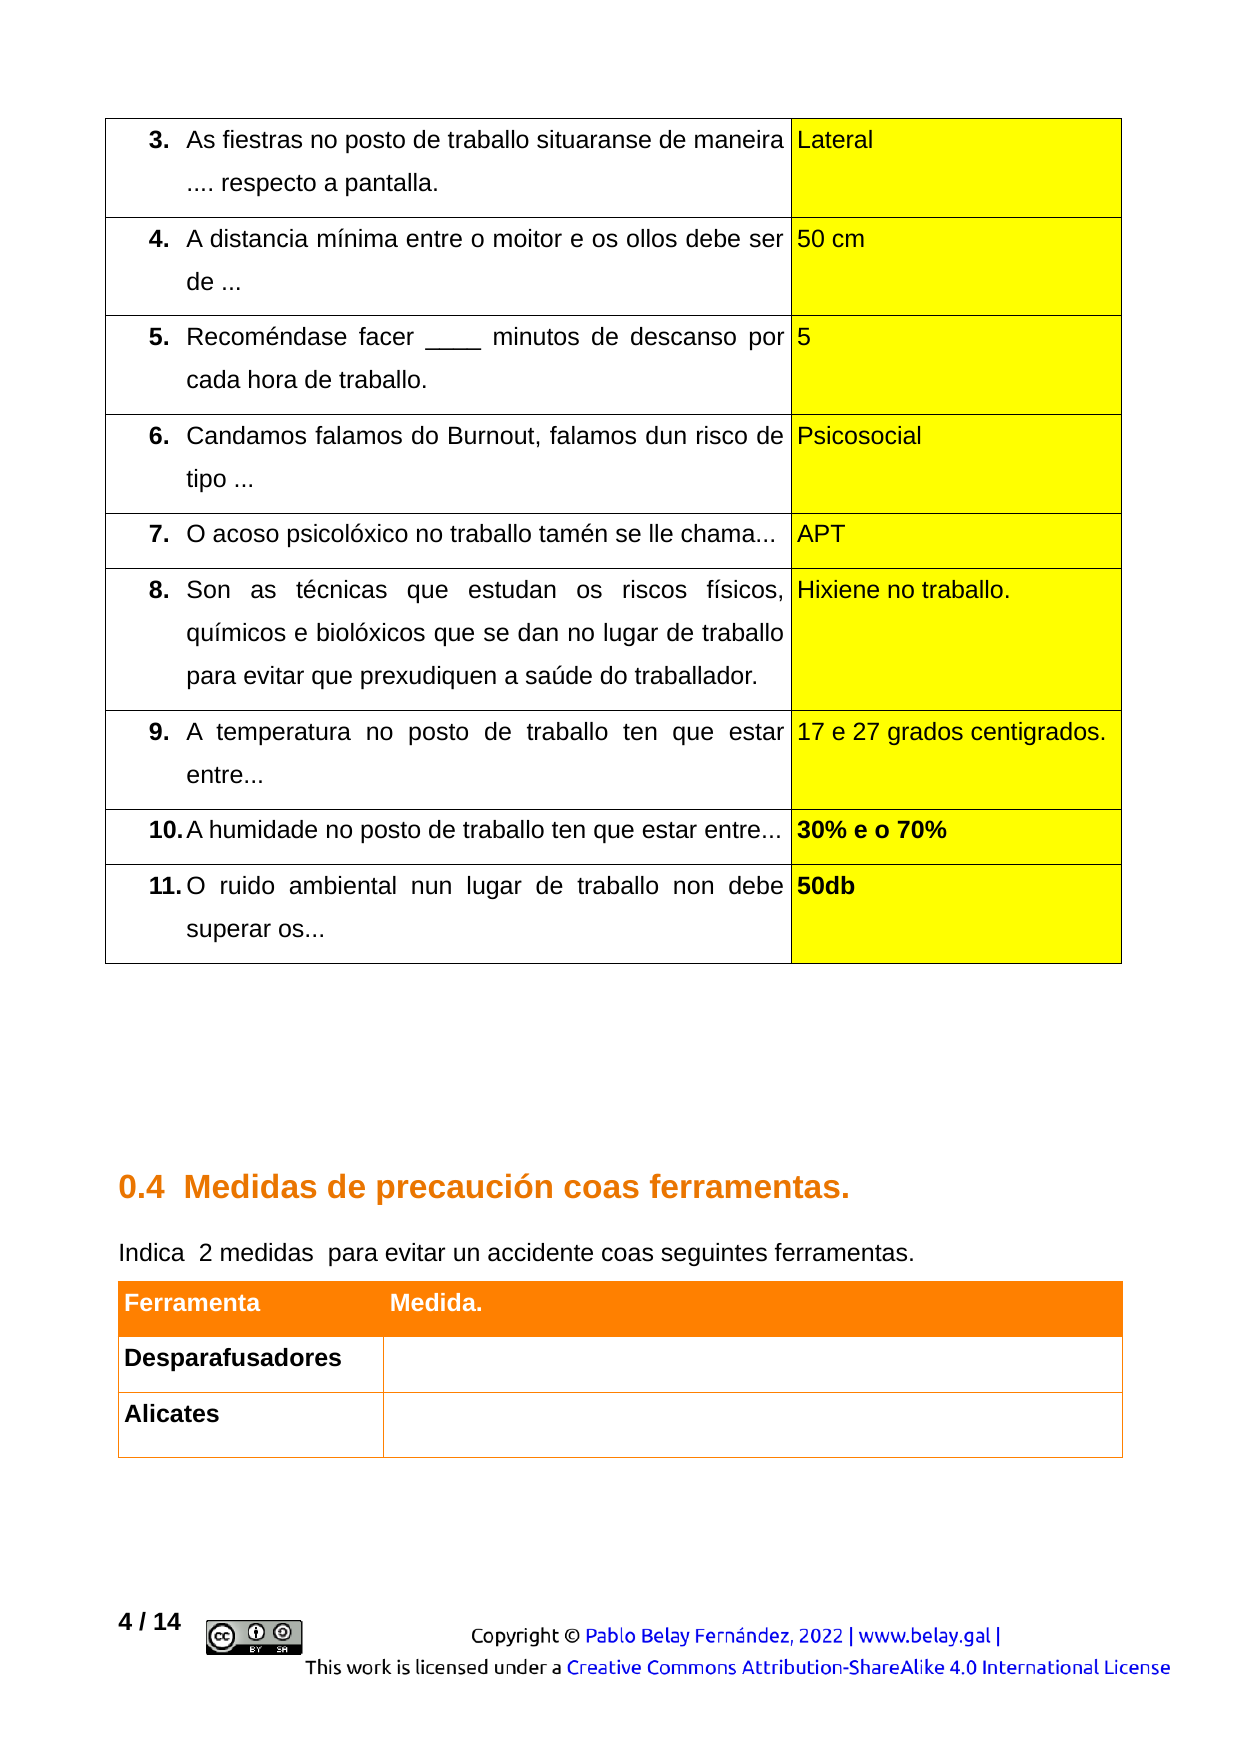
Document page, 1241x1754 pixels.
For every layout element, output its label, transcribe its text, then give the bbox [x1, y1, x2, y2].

table_cell APT [792, 514, 1121, 568]
table_cell Desparafusadores [119, 1337, 383, 1392]
table_cell O acoso psicolóxico no traballo tamén se lle chama... [106, 514, 791, 568]
table_header Medida. [384, 1282, 1122, 1336]
table_cell A distancia mínima entre o moitor e os ollos debe ser de ... [106, 218, 791, 315]
table_cell O ruido ambiental nun lugar de traballo non debe superar os... [106, 865, 791, 963]
table_cell [384, 1337, 1122, 1392]
table_cell As fiestras no posto de traballo situaranse de maneira .... respecto a pantalla. [106, 119, 791, 217]
table_cell Alicates [119, 1393, 383, 1457]
table_cell Hixiene no traballo. [792, 569, 1121, 710]
table_cell 5 [792, 316, 1121, 414]
table_cell Son as técnicas que estudan os riscos físicos, químicos e biolóxicos que se dan no lugar de traballo para evitar que prexudiquen a saúde do traballador. [106, 569, 791, 710]
table_cell 30% e o 70% [792, 810, 1121, 864]
table_cell 50 cm [792, 218, 1121, 315]
subtitle 0.4 Medidas de precaución coas ferramentas. [118, 1167, 1122, 1206]
table_cell Candamos falamos do Burnout, falamos dun risco de tipo ... [106, 415, 791, 513]
table_header Ferramenta [119, 1282, 383, 1336]
table_cell 50db [792, 865, 1121, 963]
picture [200, 1604, 1205, 1690]
table_cell Recoméndase facer ____ minutos de descanso por cada hora de traballo. [106, 316, 791, 414]
table_cell A temperatura no posto de traballo ten que estar entre... [106, 711, 791, 809]
table_cell Psicosocial [792, 415, 1121, 513]
table_cell [384, 1393, 1122, 1457]
table_cell A humidade no posto de traballo ten que estar entre... [106, 810, 791, 864]
text Indica 2 medidas para evitar un accidente coas seguintes ferramentas. [118, 1238, 1122, 1266]
table_cell Lateral [792, 119, 1121, 217]
table_cell 17 e 27 grados centigrados. [792, 711, 1121, 809]
